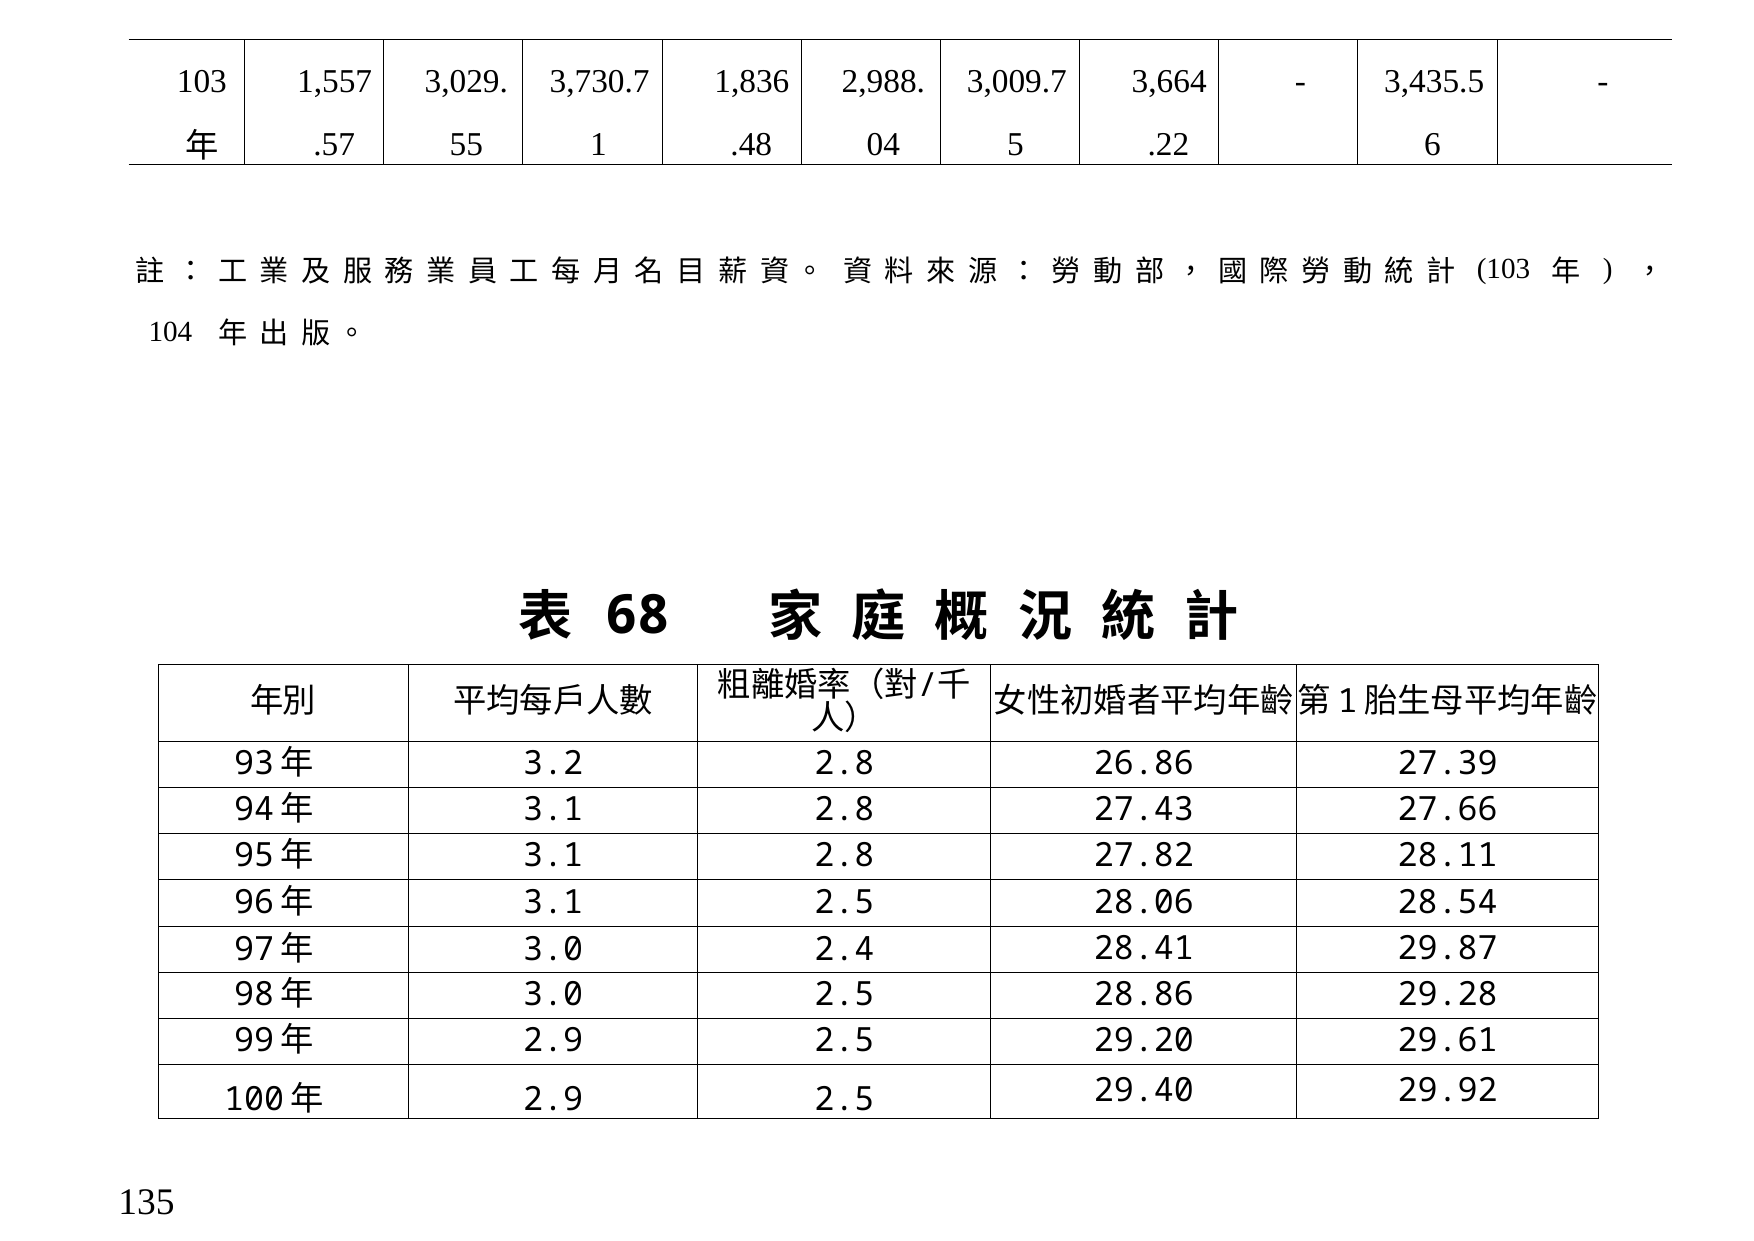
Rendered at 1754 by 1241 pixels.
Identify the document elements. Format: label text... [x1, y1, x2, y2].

table_cell 103年 [129, 40, 244, 164]
table_cell 98年 [159, 973, 408, 1018]
table_cell 2.9 [409, 1019, 697, 1064]
table_cell 29.40 [991, 1065, 1296, 1117]
table_cell - [1498, 40, 1672, 164]
table_cell 3.1 [409, 834, 697, 879]
table_cell 2.8 [698, 788, 990, 833]
table_cell 2.5 [698, 1065, 990, 1117]
table_cell 1,557.57 [245, 40, 383, 164]
table_cell 2.5 [698, 1019, 990, 1064]
table_cell 29.20 [991, 1019, 1296, 1064]
table_cell 1,836.48 [663, 40, 801, 164]
table_cell 27.43 [991, 788, 1296, 833]
table_header 年別 [159, 665, 408, 741]
table_cell 3,009.75 [941, 40, 1079, 164]
table_cell 3,664.22 [1080, 40, 1218, 164]
table_cell 2.8 [698, 742, 990, 787]
table_cell 28.41 [991, 927, 1296, 972]
table_cell 95年 [159, 834, 408, 879]
table_cell 3,435.56 [1358, 40, 1497, 164]
table_header 粗離婚率（對/千人） [698, 665, 990, 741]
table_cell 29.28 [1297, 973, 1598, 1018]
table_cell 29.61 [1297, 1019, 1598, 1064]
table_cell 28.06 [991, 880, 1296, 926]
table_cell 29.87 [1297, 927, 1598, 972]
table_cell 27.39 [1297, 742, 1598, 787]
text 註：工業及服務業員工每月名目薪資。資料來源：勞動部，國際勞動統計(103年)，104年出版。 [128, 227, 1628, 352]
table_cell 3,029.55 [384, 40, 522, 164]
table_cell 97年 [159, 927, 408, 972]
table_cell 27.66 [1297, 788, 1598, 833]
table_header 女性初婚者平均年齡 [991, 665, 1296, 741]
subtitle 表68 家庭概況統計 [128, 539, 1628, 664]
table_cell 29.92 [1297, 1065, 1598, 1117]
table_cell - [1219, 40, 1357, 164]
table_header 第1胎生母平均年齡 [1297, 665, 1598, 741]
table_cell 3.0 [409, 973, 697, 1018]
table_cell 2.9 [409, 1065, 697, 1117]
table_cell 100年 [159, 1065, 408, 1117]
table_cell 93年 [159, 742, 408, 787]
table_cell 96年 [159, 880, 408, 926]
table_cell 28.54 [1297, 880, 1598, 926]
table_cell 2.5 [698, 880, 990, 926]
table_cell 28.11 [1297, 834, 1598, 879]
table_cell 2.8 [698, 834, 990, 879]
table_cell 2.5 [698, 973, 990, 1018]
table_cell 3,730.71 [523, 40, 662, 164]
table_cell 3.2 [409, 742, 697, 787]
table_cell 3.1 [409, 788, 697, 833]
table_cell 28.86 [991, 973, 1296, 1018]
table_cell 3.1 [409, 880, 697, 926]
table_cell 94年 [159, 788, 408, 833]
table_cell 2.4 [698, 927, 990, 972]
table_cell 26.86 [991, 742, 1296, 787]
table_cell 27.82 [991, 834, 1296, 879]
table_cell 3.0 [409, 927, 697, 972]
table_header 平均每戶人數 [409, 665, 697, 741]
table_cell 99年 [159, 1019, 408, 1064]
table_cell 2,988.04 [802, 40, 940, 164]
